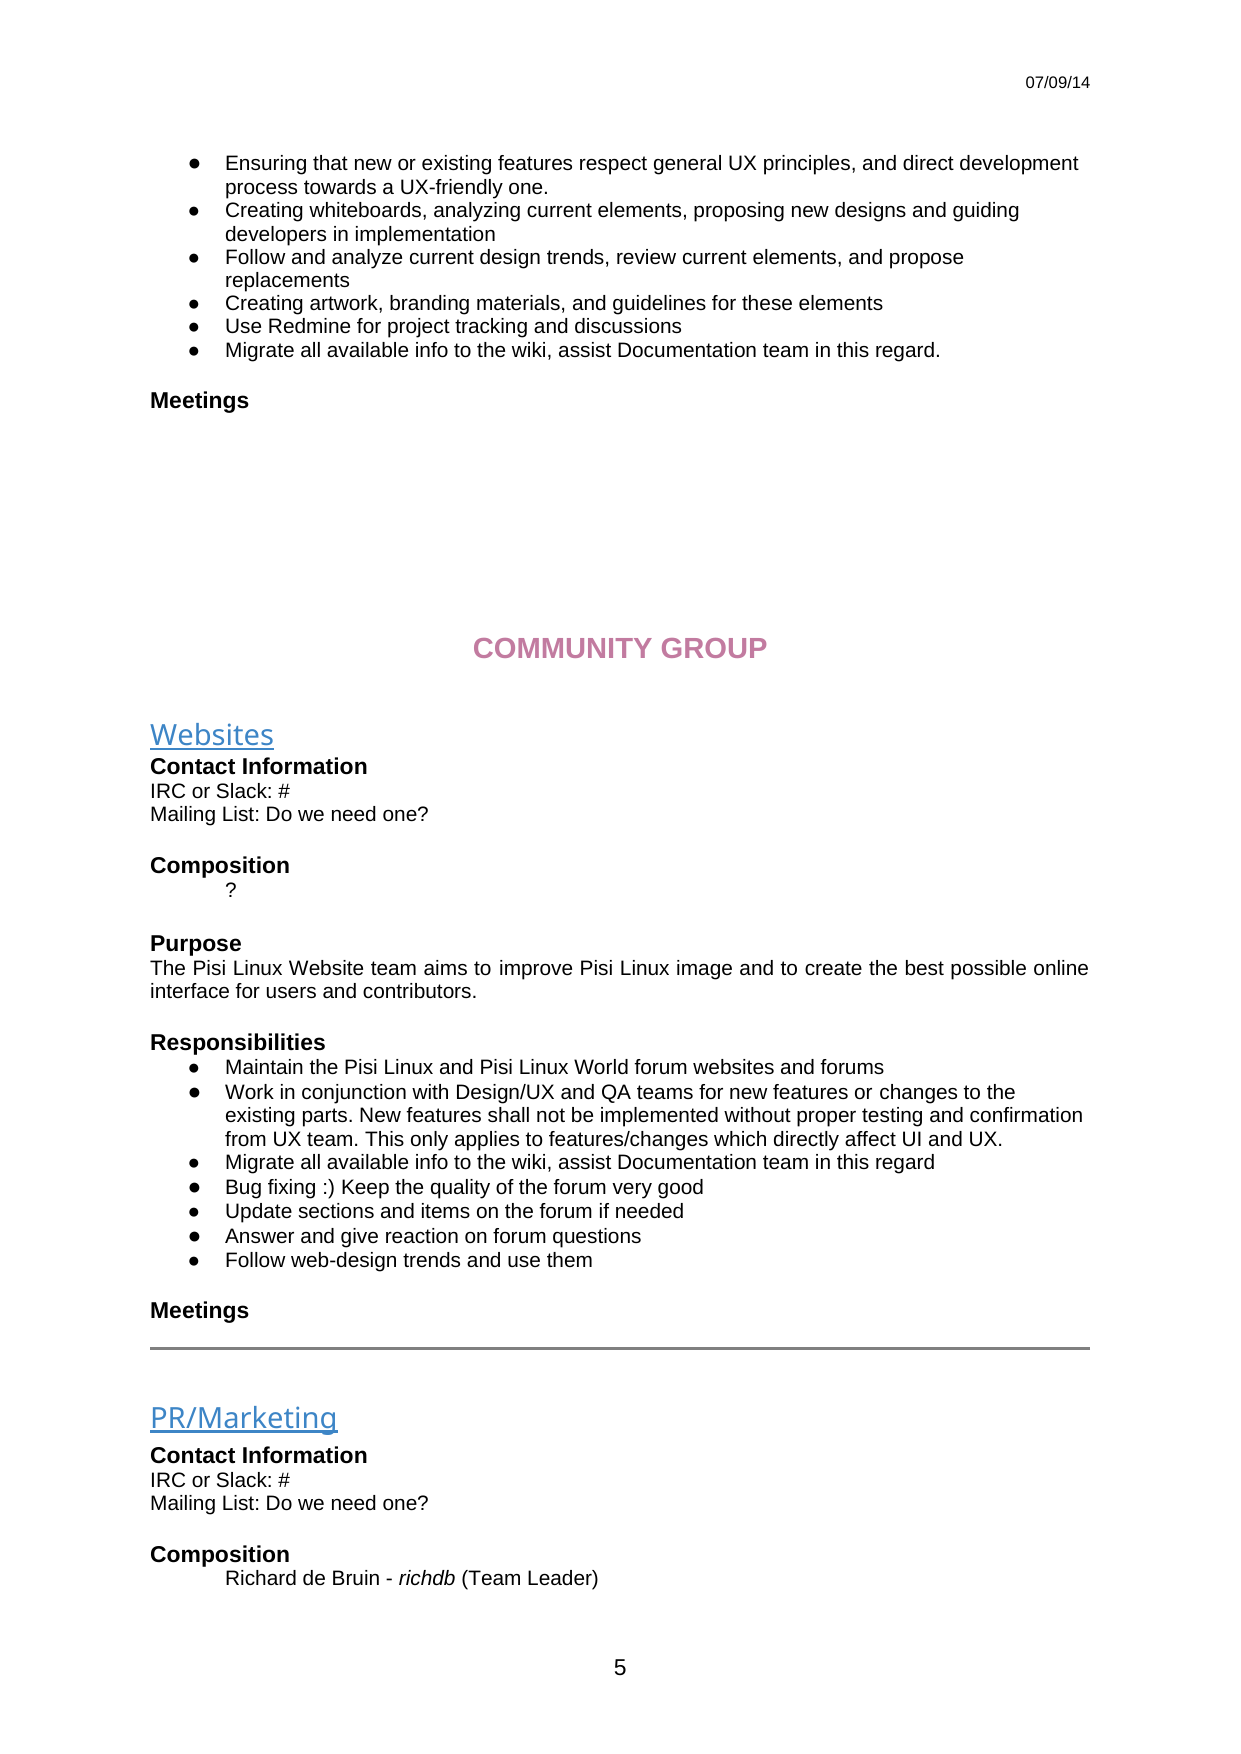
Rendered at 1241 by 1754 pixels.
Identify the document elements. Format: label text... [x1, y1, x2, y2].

list Migrate all available info to the wiki, assist Documentation team in this regard. [187, 338, 1090, 361]
subtitle PR/Marketing [150, 1397, 1090, 1437]
list Migrate all available info to the wiki, assist Documentation team in this regard [187, 1151, 1090, 1174]
text Mailing List: Do we need one? [150, 1491, 1090, 1514]
text ? [225, 878, 1090, 901]
text Mailing List: Do we need one? [150, 803, 1090, 826]
list Update sections and items on the forum if needed [187, 1199, 1090, 1223]
text Meetings [150, 1298, 1090, 1324]
list Use Redmine for project tracking and discussions [187, 315, 1090, 338]
text IRC or Slack: # [150, 779, 1090, 803]
text Responsibilities [150, 1029, 1090, 1055]
text COMMUNITY GROUP [150, 632, 1090, 665]
text Purpose [150, 931, 1090, 956]
text Richard de Bruin - richdb (Team Leader) [225, 1567, 1090, 1590]
text Contact Information [150, 1442, 1090, 1468]
list Maintain the Pisi Linux and Pisi Linux World forum websites and forums [187, 1055, 1090, 1078]
text IRC or Slack: # [150, 1468, 1090, 1491]
text Composition [150, 1541, 1090, 1567]
subtitle Websites [150, 714, 1090, 754]
text The Pisi Linux Website team aims to improve Pisi Linux image and to create the best possible online interface for users and contributors. [150, 956, 1090, 1003]
list Ensuring that new or existing features respect general UX principles, and direct development process towards a UX-friendly one. [187, 150, 1090, 199]
list Work in conjunction with Design/UX and QA teams for new features or changes to the existing parts. New features shall not be implemented without proper testing and confirmation from UX team. This only applies to features/changes which directly affect UI and UX. [187, 1078, 1090, 1151]
list Follow web-design trends and use them [187, 1248, 1090, 1271]
text Composition [150, 853, 1090, 878]
text Meetings [150, 388, 1090, 414]
list Creating artwork, branding materials, and guidelines for these elements [187, 292, 1090, 315]
text Contact Information [150, 754, 1090, 779]
list Bug fixing :) Keep the quality of the forum very good [187, 1174, 1090, 1199]
list Answer and give reaction on forum questions [187, 1223, 1090, 1248]
list Follow and analyze current design trends, review current elements, and propose replacements [187, 245, 1090, 292]
list Creating whiteboards, analyzing current elements, proposing new designs and guiding developers in implementation [187, 199, 1090, 245]
